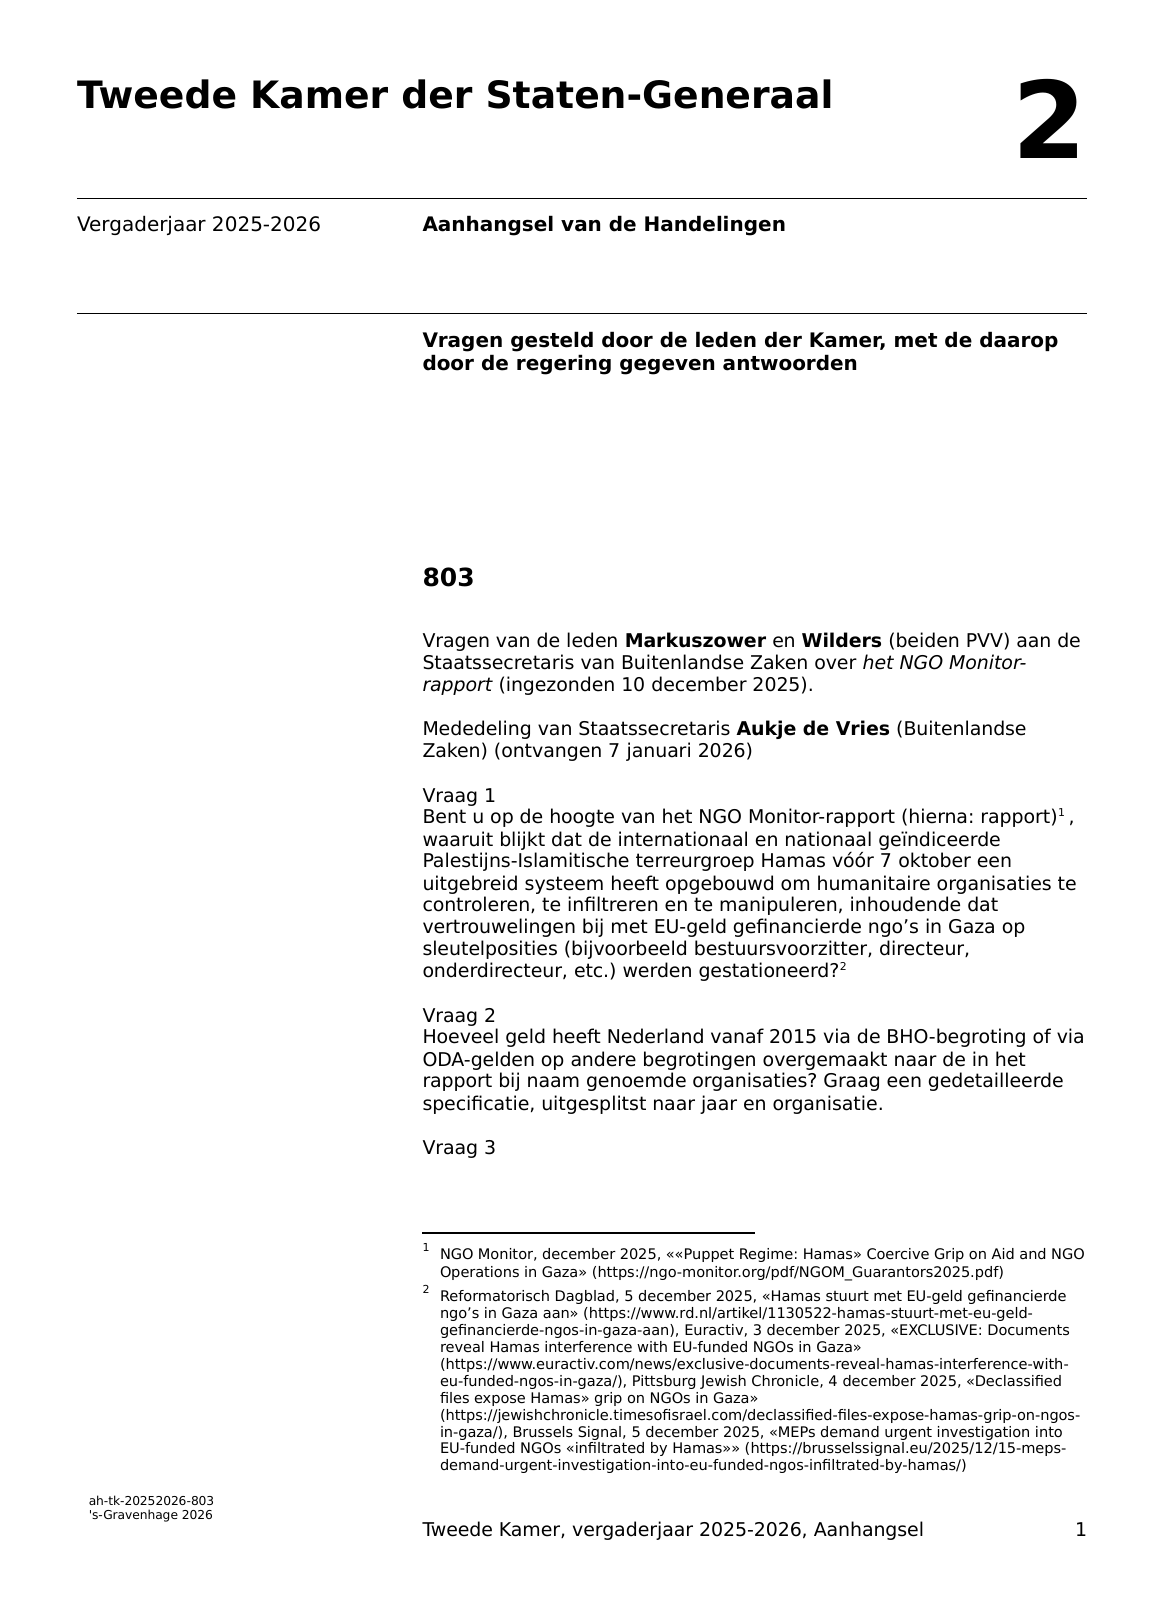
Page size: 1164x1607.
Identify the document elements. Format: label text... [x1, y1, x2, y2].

text Vraag 1 [422, 784, 1087, 806]
table_cell Aanhangsel van de Handelingen [422, 199, 1087, 313]
text Mededeling van Staatssecretaris Aukje de Vries (Buitenlandse Zaken) (ontvangen 7 januari 2026) [422, 718, 1087, 762]
text Vraag 2 [422, 1004, 1087, 1026]
text NGO Monitor, december 2025, ««Puppet Regime: Hamas» Coercive Grip on Aid and NGO Operations in Gaza» (https://ngo-monitor.org/pdf/NGOM_Guarantors2025.pdf) [422, 1242, 1087, 1281]
text Hoeveel geld heeft Nederland vanaf 2015 via de BHO-begroting of via ODA-gelden op andere begrotingen overgemaakt naar de in het rapport bij naam genoemde organisaties? Graag een gedetailleerde specificatie, uitgesplitst naar jaar en organisatie. [422, 1026, 1087, 1114]
text 's-Gravenhage 2026 [88, 1508, 323, 1522]
table_cell [77, 314, 422, 375]
text ah-tk-20252026-803 [88, 1494, 323, 1508]
text Bent u op de hoogte van het NGO Monitor-rapport (hierna: rapport), waaruit blijkt dat de internationaal en nationaal geïndiceerde Palestijns-Islamitische terreurgroep Hamas vóór 7 oktober een uitgebreid systeem heeft opgebouwd om humanitaire organisaties te controleren, te infiltreren en te manipuleren, inhoudende dat vertrouwelingen bij met EU-geld gefinancierde ngo’s in Gaza op sleutelposities (bijvoorbeeld bestuursvoorzitter, directeur, onderdirecteur, etc.) werden gestationeerd? [422, 806, 1087, 982]
text Reformatorisch Dagblad, 5 december 2025, «Hamas stuurt met EU-geld gefinancierde ngo’s in Gaza aan» (https://www.rd.nl/artikel/1130522-hamas-stuurt-met-eu-geld-gefinancierde-ngos-in-gaza-aan), Euractiv, 3 december 2025, «EXCLUSIVE: Documents reveal Hamas interference with EU-funded NGOs in Gaza» (https://www.euractiv.com/news/exclusive-documents-reveal-hamas-interference-with-eu-funded-ngos-in-gaza/), Pittsburg Jewish Chronicle, 4 december 2025, «Declassified files expose Hamas» grip on NGOs in Gaza» (https://jewishchronicle.timesofisrael.com/declassified-files-expose-hamas-grip-on-ngos-in-gaza/), Brussels Signal, 5 december 2025, «MEPs demand urgent investigation into EU-funded NGOs «infiltrated by Hamas»» (https://brusselssignal.eu/2025/12/15-meps-demand-urgent-investigation-into-eu-funded-ngos-infiltrated-by-hamas/) [422, 1283, 1087, 1474]
table_cell Vragen gesteld door de leden der Kamer, met de daarop door de regering gegeven antwoorden [422, 314, 1087, 375]
text Vraag 3 [422, 1137, 1087, 1158]
text 803 [422, 563, 1087, 592]
table_header 2 [886, 59, 1087, 198]
text Vragen van de leden Markuszower en Wilders (beiden PVV) aan de Staatssecretaris van Buitenlandse Zaken over het NGO Monitor-rapport (ingezonden 10 december 2025). [422, 630, 1087, 696]
table_cell Vergaderjaar 2025-2026 [77, 199, 422, 313]
table_header Tweede Kamer der Staten-Generaal [77, 59, 886, 198]
